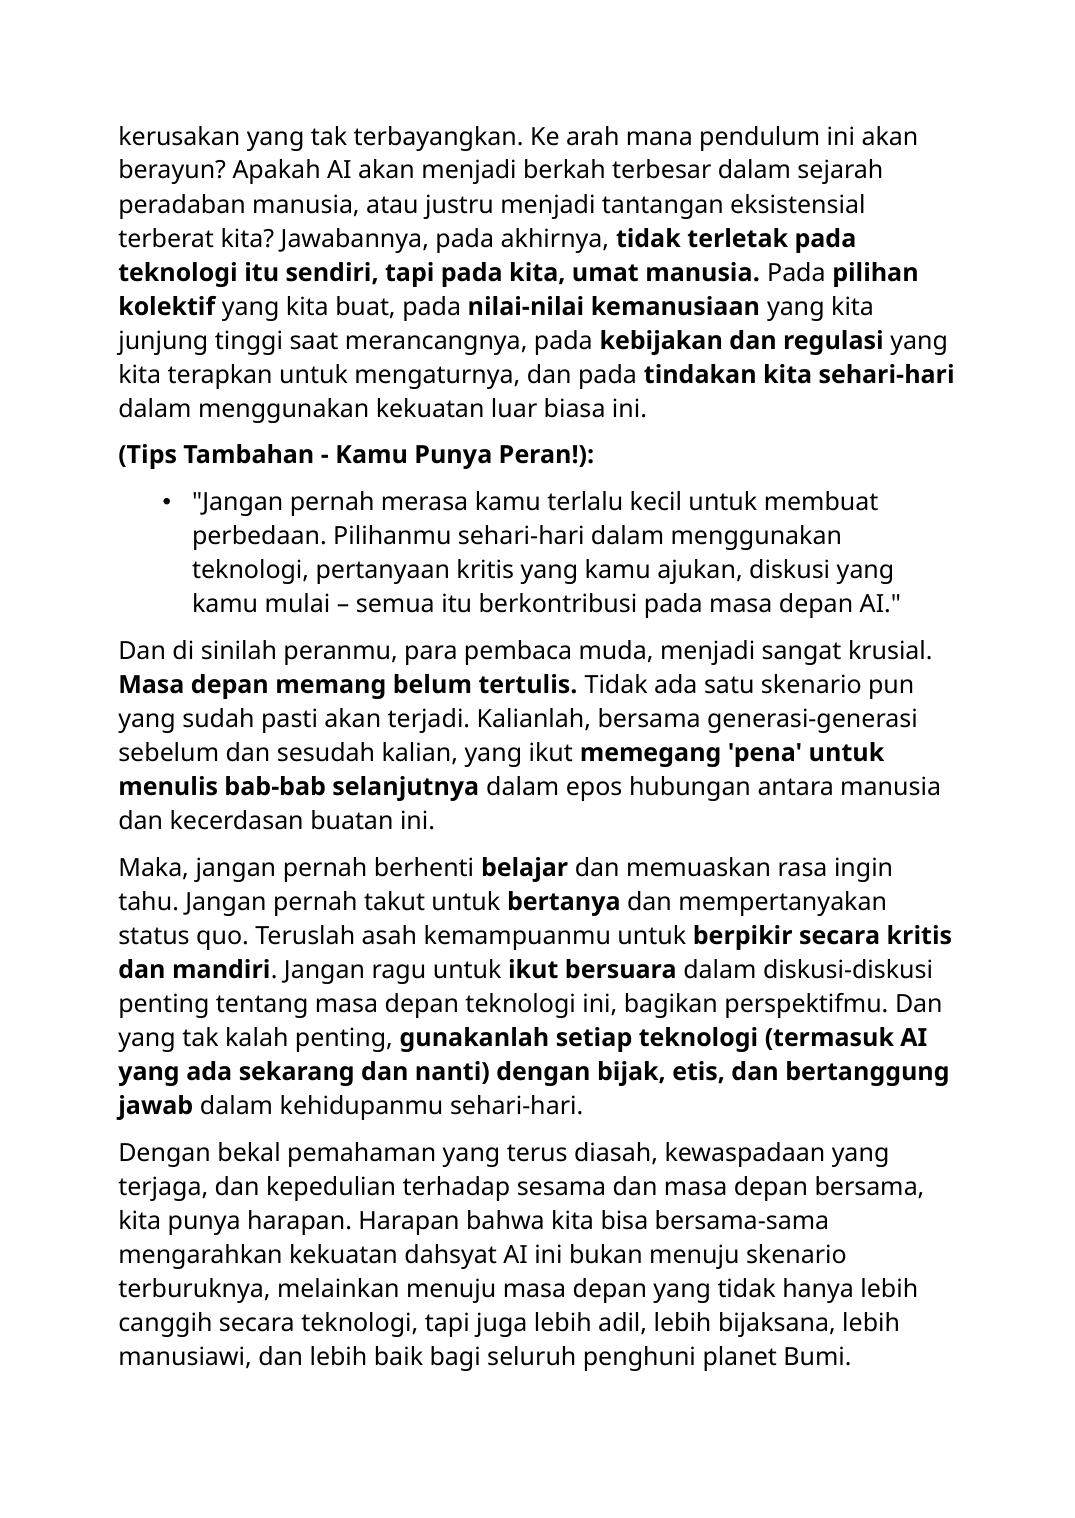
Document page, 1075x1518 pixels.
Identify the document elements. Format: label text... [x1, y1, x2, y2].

text kerusakan yang tak terbayangkan. Ke arah mana pendulum ini akan berayun? Apakah AI akan menjadi berkah terbesar dalam sejarah peradaban manusia, atau justru menjadi tantangan eksistensial terberat kita? Jawabannya, pada akhirnya, tidak terletak pada teknologi itu sendiri, tapi pada kita, umat manusia. Pada pilihan kolektif yang kita buat, pada nilai-nilai kemanusiaan yang kita junjung tinggi saat merancangnya, pada kebijakan dan regulasi yang kita terapkan untuk mengaturnya, dan pada tindakan kita sehari-hari dalam menggunakan kekuatan luar biasa ini. [118, 118, 957, 425]
list "Jangan pernah merasa kamu terlalu kecil untuk membuat perbedaan. Pilihanmu sehari-hari dalam menggunakan teknologi, pertanyaan kritis yang kamu ajukan, diskusi yang kamu mulai – semua itu berkontribusi pada masa depan AI." [162, 484, 957, 620]
text Maka, jangan pernah berhenti belajar dan memuaskan rasa ingin tahu. Jangan pernah takut untuk bertanya dan mempertanyakan status quo. Teruslah asah kemampuanmu untuk berpikir secara kritis dan mandiri. Jangan ragu untuk ikut bersuara dalam diskusi-diskusi penting tentang masa depan teknologi ini, bagikan perspektifmu. Dan yang tak kalah penting, gunakanlah setiap teknologi (termasuk AI yang ada sekarang dan nanti) dengan bijak, etis, dan bertanggung jawab dalam kehidupanmu sehari-hari. [118, 849, 957, 1122]
text Dan di sinilah peranmu, para pembaca muda, menjadi sangat krusial. Masa depan memang belum tertulis. Tidak ada satu skenario pun yang sudah pasti akan terjadi. Kalianlah, bersama generasi-generasi sebelum dan sesudah kalian, yang ikut memegang 'pena' untuk menulis bab-bab selanjutnya dalam epos hubungan antara manusia dan kecerdasan buatan ini. [118, 632, 957, 837]
text Dengan bekal pemahaman yang terus diasah, kewaspadaan yang terjaga, dan kepedulian terhadap sesama dan masa depan bersama, kita punya harapan. Harapan bahwa kita bisa bersama-sama mengarahkan kekuatan dahsyat AI ini bukan menuju skenario terburuknya, melainkan menuju masa depan yang tidak hanya lebih canggih secara teknologi, tapi juga lebih adil, lebih bijaksana, lebih manusiawi, dan lebih baik bagi seluruh penghuni planet Bumi. [118, 1134, 957, 1373]
text (Tips Tambahan - Kamu Punya Peran!): [118, 437, 957, 471]
